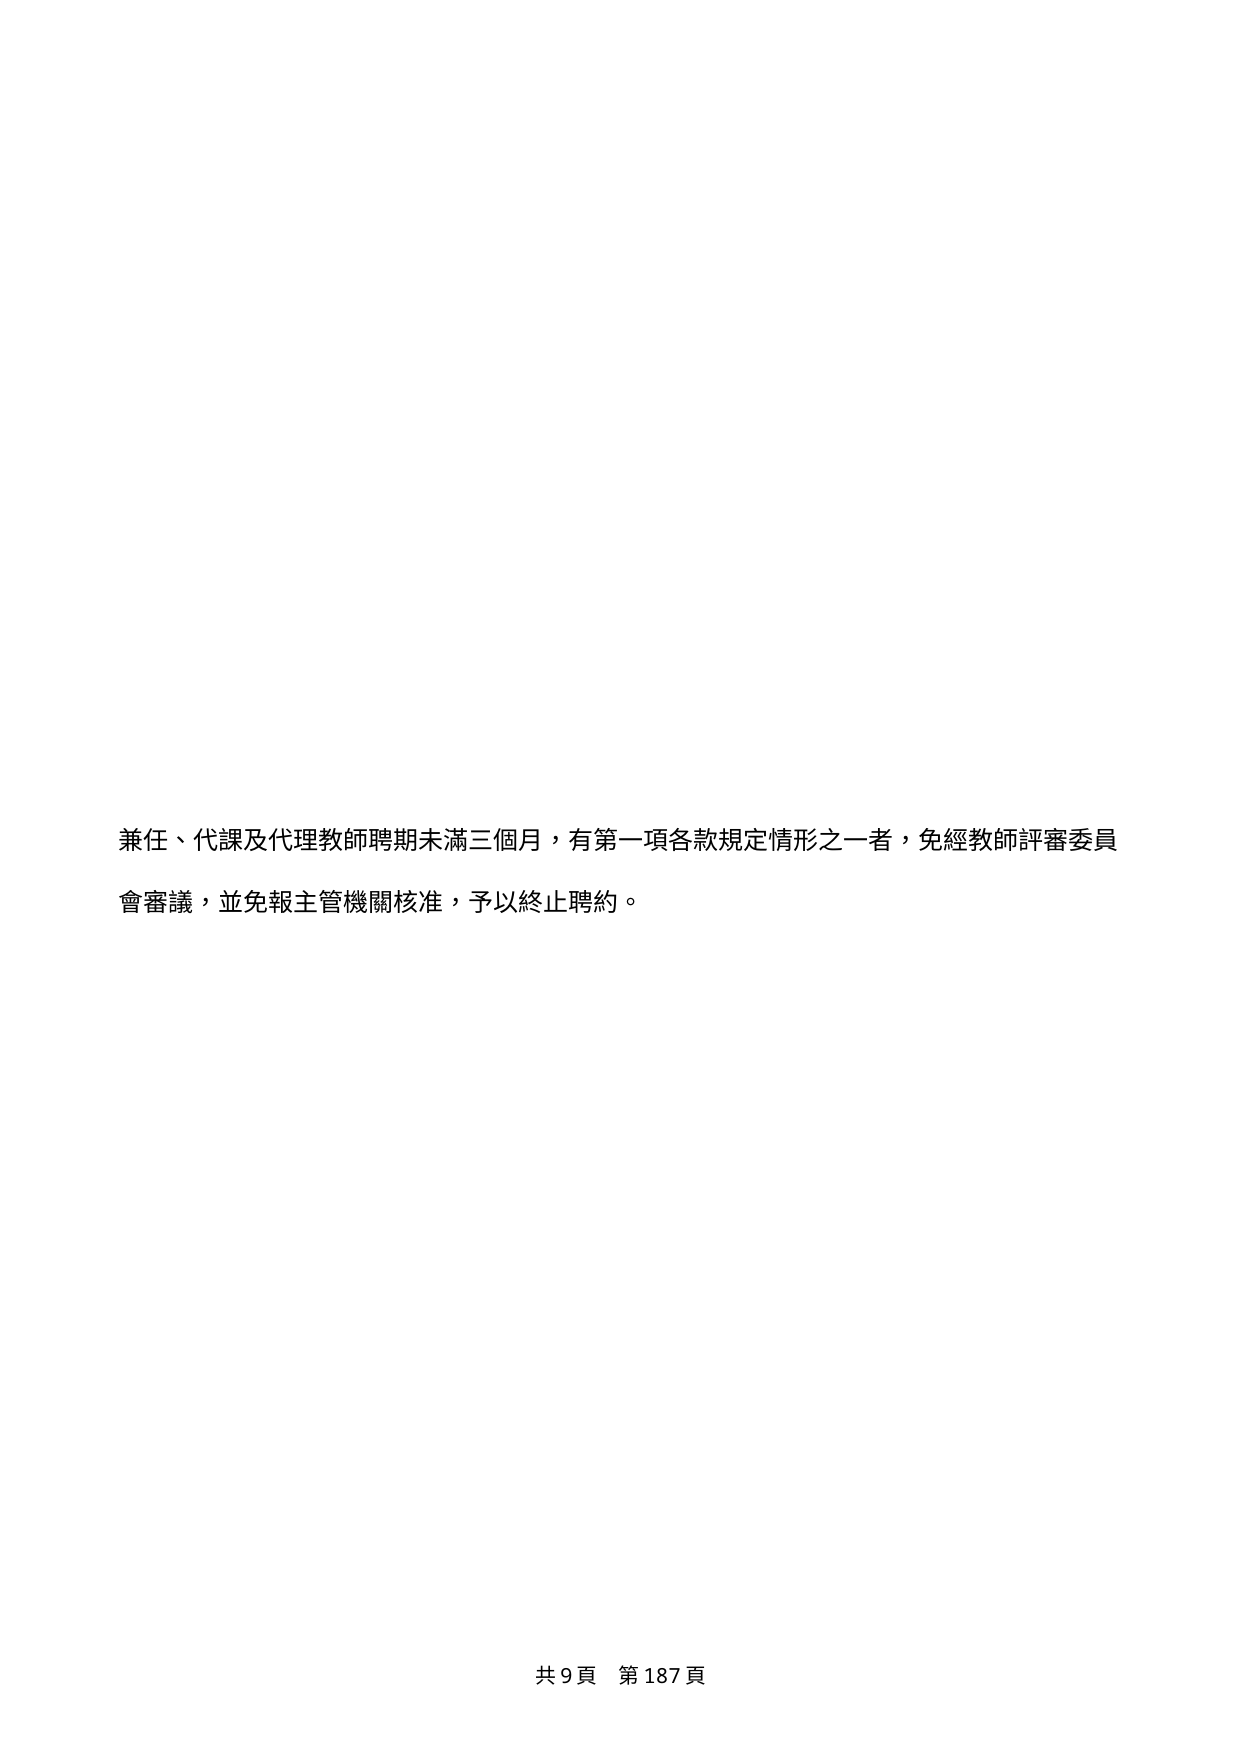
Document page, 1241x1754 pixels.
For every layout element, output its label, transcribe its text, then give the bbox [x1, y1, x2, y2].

text 兼任、代課及代理教師聘期未滿三個月，有第一項各款規定情形之一者，免經教師評審委員會審議，並免報主管機關核准，予以終止聘約。 [118, 797, 1122, 922]
